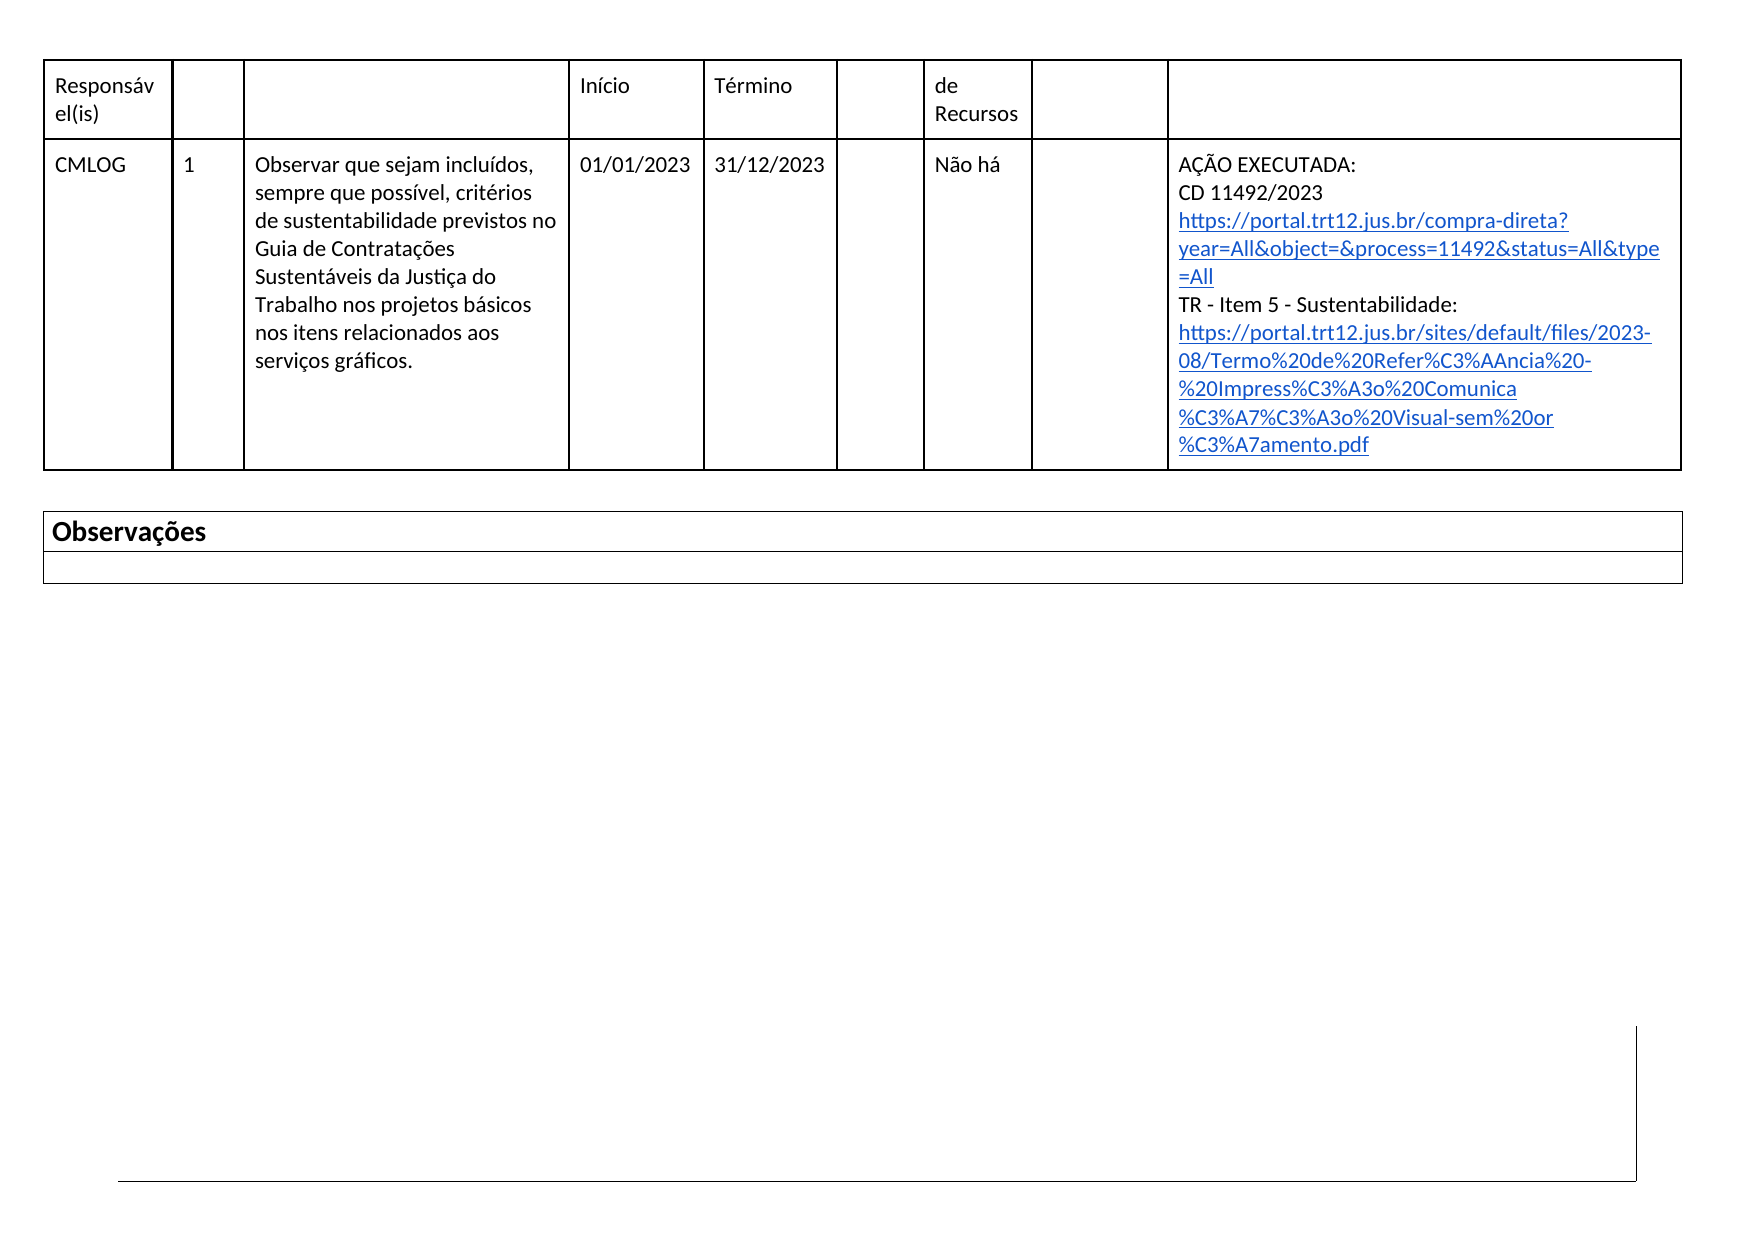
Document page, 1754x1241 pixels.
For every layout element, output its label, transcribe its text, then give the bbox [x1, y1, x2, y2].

table_cell [1033, 61, 1167, 138]
table_header Observações [44, 512, 1682, 551]
table_cell [1169, 61, 1680, 138]
table_cell Término [705, 61, 836, 138]
table_cell de Recursos [925, 61, 1031, 138]
table_cell Observar que sejam incluídos, sempre que possível, critérios de sustentabilidade previstos no Guia de Contratações Sustentáveis da Justiça do Trabalho nos projetos básicos nos itens relacionados aos serviços gráficos. [245, 140, 568, 469]
table_cell [838, 61, 923, 138]
table_cell 31/12/2023 [705, 140, 836, 469]
table_cell [174, 61, 243, 138]
table_cell Responsável(is) [45, 61, 171, 138]
table_cell 01/01/2023 [570, 140, 703, 469]
table_cell [44, 552, 1682, 583]
table_cell Início [570, 61, 703, 138]
table_cell [838, 140, 923, 469]
table_cell 1 [174, 140, 243, 469]
table_cell CMLOG [45, 140, 171, 469]
table_cell [245, 61, 568, 138]
table_cell [1033, 140, 1167, 469]
table_cell Não há [925, 140, 1031, 469]
table_cell AÇÃO EXECUTADA: CD 11492/2023 https://portal.trt12.jus.br/compra-direta?year=All&object=&process=11492&status=All&type=All TR - Item 5 - Sustentabilidade: https://portal.trt12.jus.br/sites/default/files/2023-08/Termo%20de%20Refer%C3%AAncia%20-%20Impress%C3%A3o%20Comunica%C3%A7%C3%A3o%20Visual-sem%20or%C3%A7amento.pdf [1169, 140, 1680, 469]
